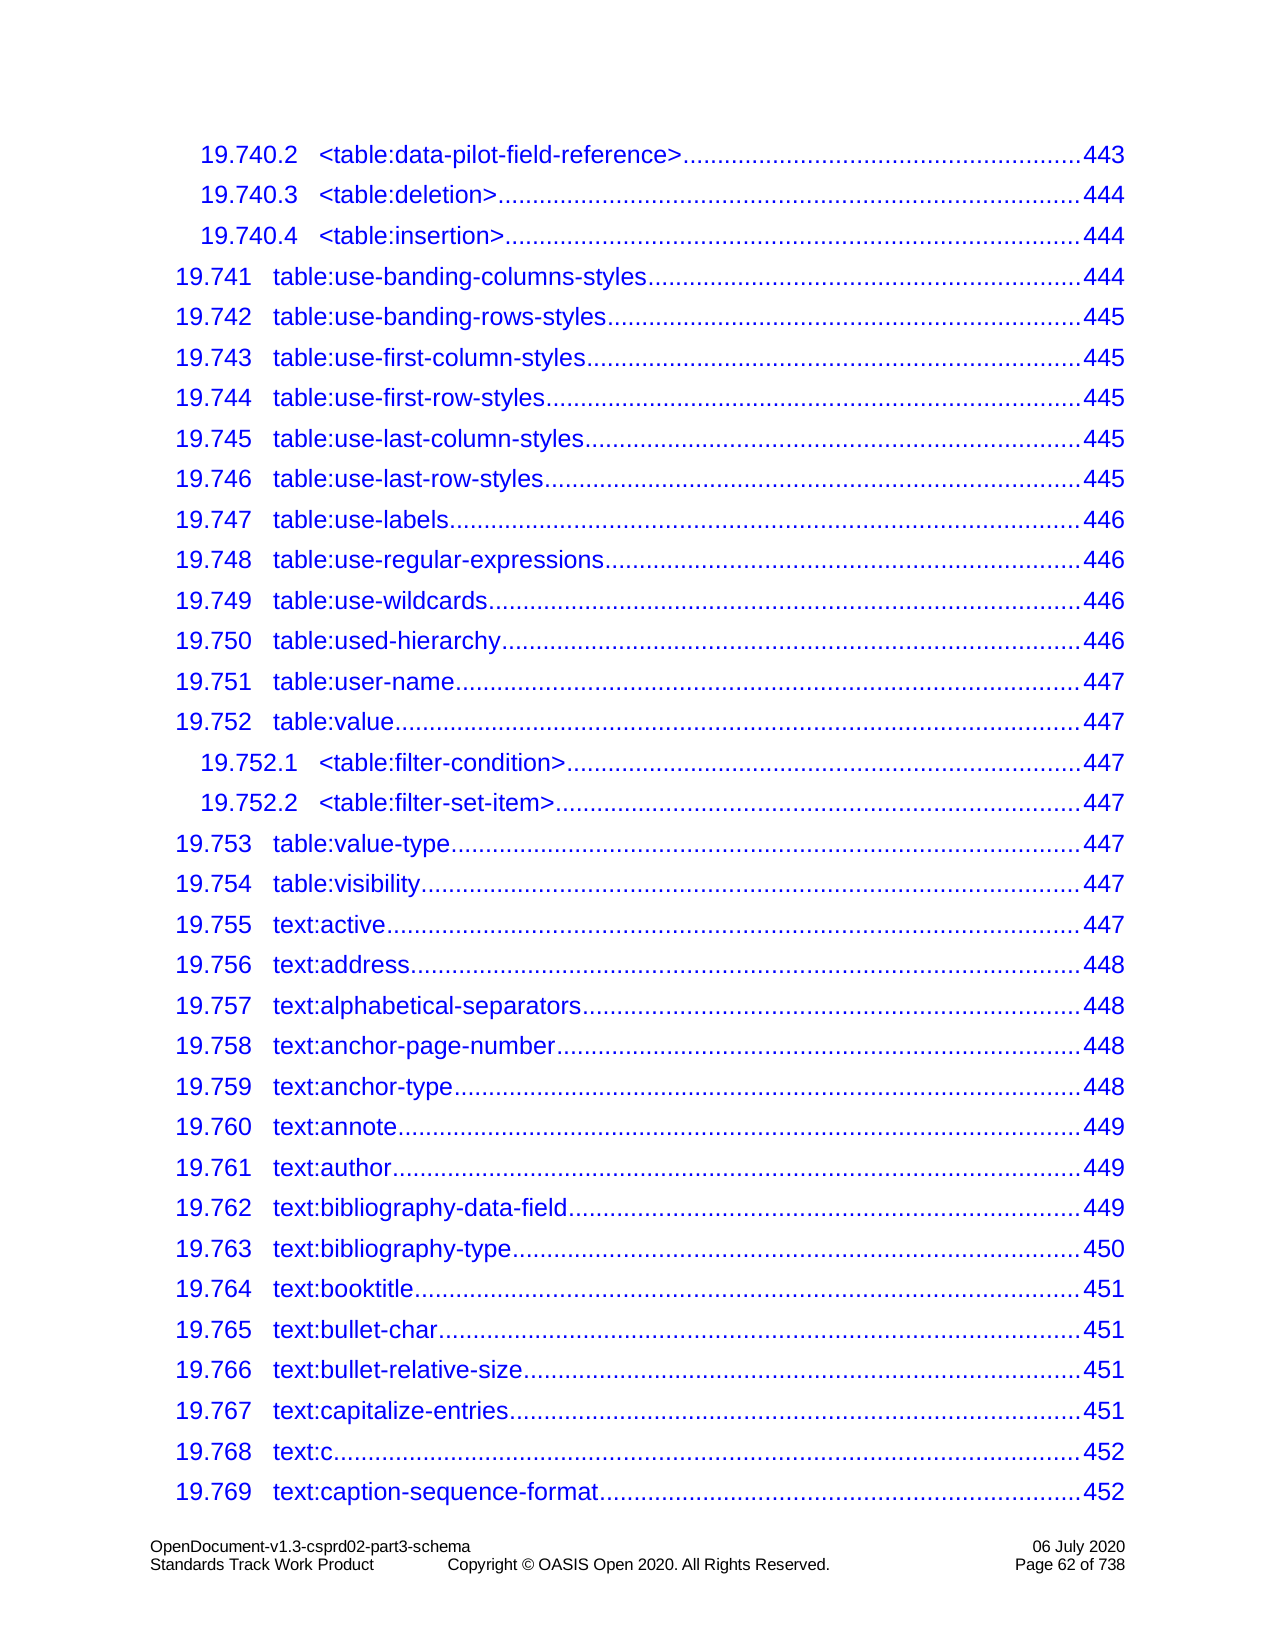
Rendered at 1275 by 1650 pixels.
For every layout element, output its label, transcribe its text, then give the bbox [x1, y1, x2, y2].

text 19.760 text:annote 449 [175, 1113, 1125, 1141]
text 19.759 text:anchor-type 448 [175, 1073, 1125, 1101]
text 19.769 text:caption-sequence-format 452 [175, 1478, 1125, 1506]
text 19.748 table:use-regular-expressions 446 [175, 546, 1125, 574]
text 19.766 text:bullet-relative-size 451 [175, 1356, 1125, 1384]
text 19.752.1 <table:filter-condition> 447 [200, 749, 1125, 777]
text 19.755 text:active 447 [175, 911, 1125, 939]
text 19.745 table:use-last-column-styles 445 [175, 424, 1125, 452]
text 19.752 table:value 447 [175, 708, 1125, 736]
text 19.767 text:capitalize-entries 451 [175, 1397, 1125, 1425]
text 19.740.4 <table:insertion> 444 [200, 222, 1125, 250]
text 19.758 text:anchor-page-number 448 [175, 1032, 1125, 1060]
text 19.750 table:used-hierarchy 446 [175, 627, 1125, 655]
text 19.768 text:c 452 [175, 1437, 1125, 1466]
text 19.740.3 <table:deletion> 444 [200, 181, 1125, 209]
text 19.762 text:bibliography-data-field 449 [175, 1194, 1125, 1222]
text 19.741 table:use-banding-columns-styles 444 [175, 262, 1125, 290]
text 19.763 text:bibliography-type 450 [175, 1235, 1125, 1263]
text 19.742 table:use-banding-rows-styles 445 [175, 303, 1125, 331]
text 19.747 table:use-labels 446 [175, 506, 1125, 533]
text 19.761 text:author 449 [175, 1154, 1125, 1182]
text 19.743 table:use-first-column-styles 445 [175, 343, 1125, 371]
text 19.756 text:address 448 [175, 951, 1125, 979]
text 19.753 table:value-type 447 [175, 830, 1125, 858]
text 19.744 table:use-first-row-styles 445 [175, 384, 1125, 412]
text 19.746 table:use-last-row-styles 445 [175, 465, 1125, 493]
text 19.765 text:bullet-char 451 [175, 1316, 1125, 1344]
text 19.749 table:use-wildcards 446 [175, 587, 1125, 614]
text 19.751 table:user-name 447 [175, 668, 1125, 696]
text 19.754 table:visibility 447 [175, 870, 1125, 898]
text 19.752.2 <table:filter-set-item> 447 [200, 789, 1125, 817]
text 19.764 text:booktitle 451 [175, 1275, 1125, 1303]
text 19.757 text:alphabetical-separators 448 [175, 992, 1125, 1020]
text 19.740.2 <table:data-pilot-field-reference> 443 [200, 141, 1125, 169]
